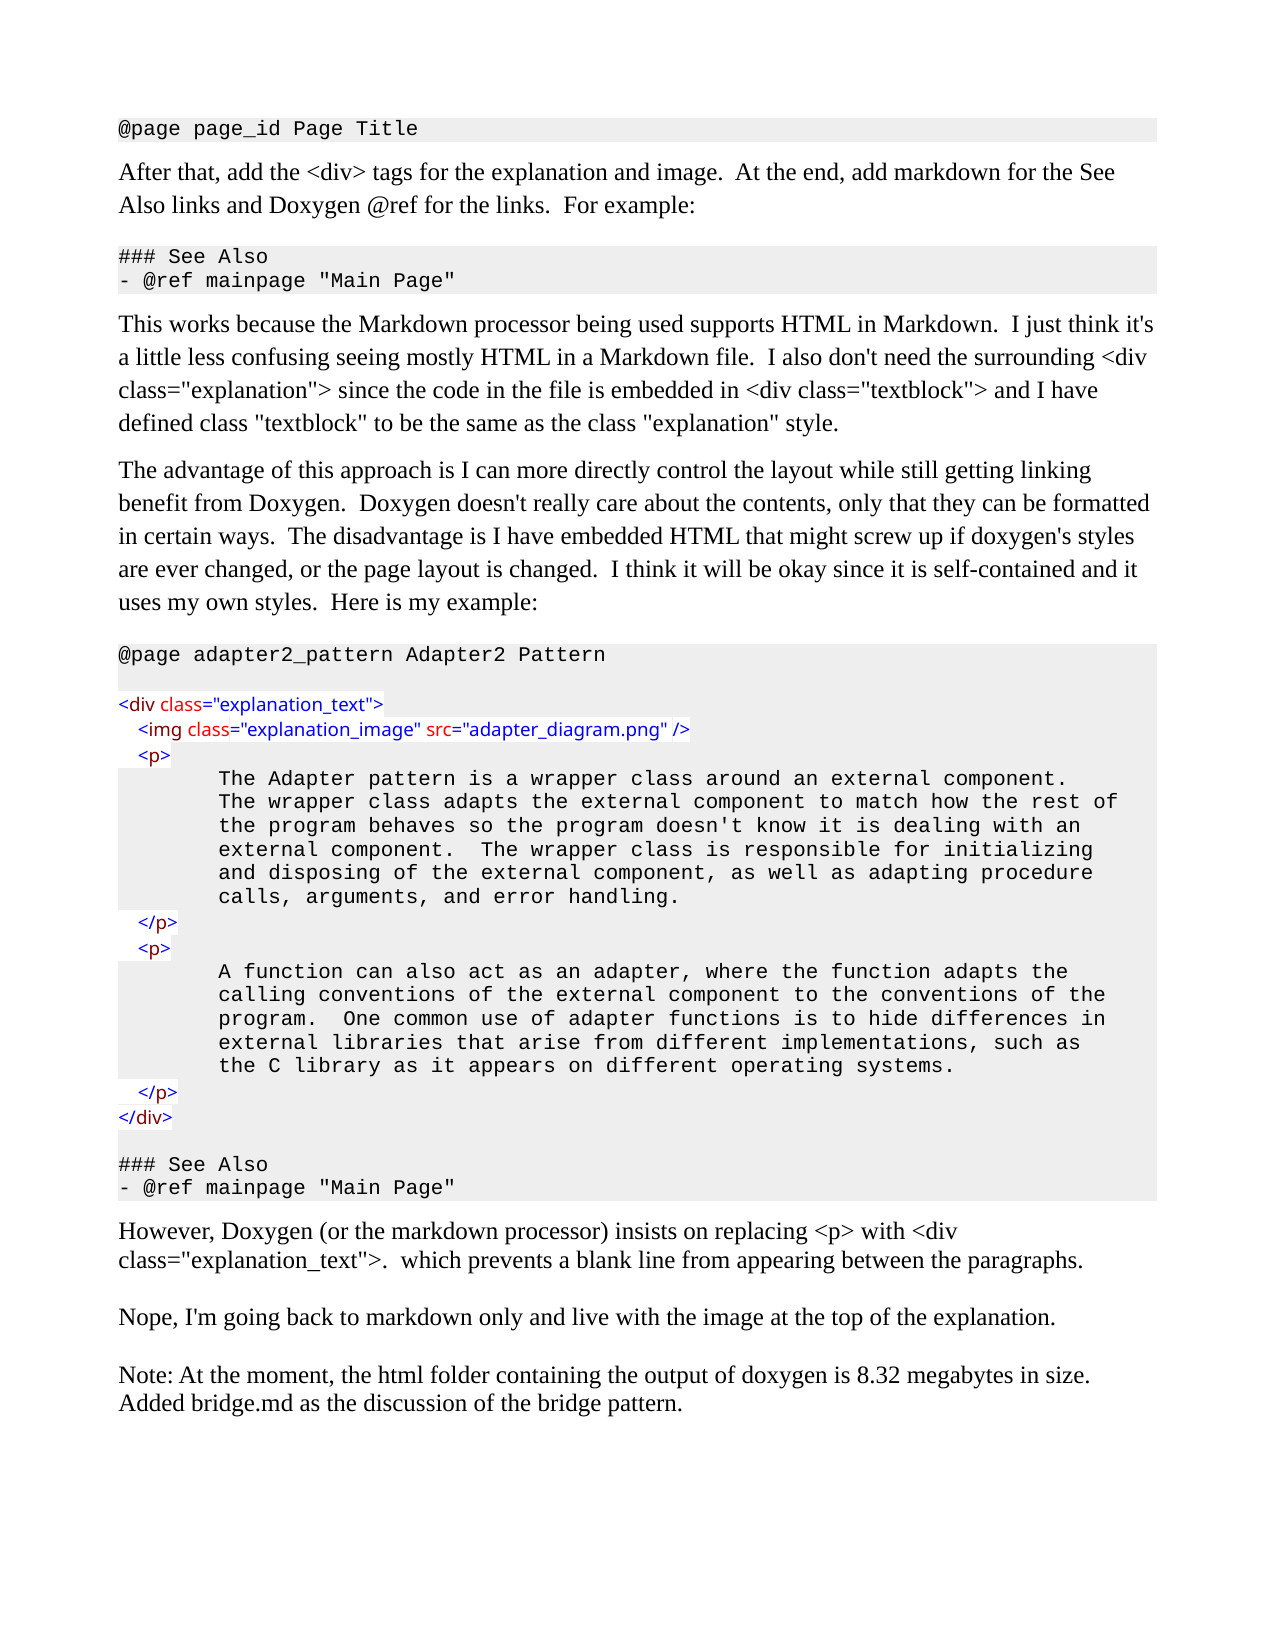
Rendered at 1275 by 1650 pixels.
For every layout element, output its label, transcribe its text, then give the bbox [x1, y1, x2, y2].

text calling conventions of the external component to the conventions of the [118, 984, 1157, 1008]
text The wrapper class adapts the external component to match how the rest of [118, 791, 1157, 815]
text Nope, I'm going back to markdown only and live with the image at the top of the explanation. [118, 1302, 1157, 1331]
text external component. The wrapper class is responsible for initializing [118, 839, 1157, 862]
text After that, add the <div> tags for the explanation and image. At the end, add markdown for the See Also links and Doxygen @ref for the links. For example: [118, 157, 1157, 218]
text the program behaves so the program doesn't know it is dealing with an [118, 815, 1157, 839]
text external libraries that arise from different implementations, such as [118, 1032, 1157, 1055]
text </p> [118, 910, 1157, 935]
text calls, arguments, and error handling. [118, 886, 1157, 910]
text <p> [118, 742, 1157, 768]
text - @ref mainpage "Main Page" [118, 270, 1157, 294]
text However, Doxygen (or the markdown processor) insists on replacing <p> with <div class="explanation_text">. which prevents a blank line from appearing between the paragraphs. [118, 1216, 1157, 1273]
text A function can also act as an adapter, where the function adapts the [118, 961, 1157, 984]
text and disposing of the external component, as well as adapting procedure [118, 862, 1157, 886]
text - @ref mainpage "Main Page" [118, 1177, 1157, 1201]
text </div> [118, 1104, 1157, 1130]
text </p> [118, 1079, 1157, 1104]
text the C library as it appears on different operating systems. [118, 1055, 1157, 1079]
text <img class="explanation_image" src="adapter_diagram.png" /> [118, 717, 1157, 742]
text Note: At the moment, the html folder containing the output of doxygen is 8.32 megabytes in size. [118, 1360, 1157, 1388]
text This works because the Markdown processor being used supports HTML in Markdown. I just think it's a little less confusing seeing mostly HTML in a Markdown file. I also don't need the surrounding <div class="explanation"> since the code in the file is embedded in <div class="textblock"> and I have defined class "textblock" to be the same as the class "explanation" style. [118, 309, 1157, 436]
text <p> [118, 935, 1157, 961]
text The Adapter pattern is a wrapper class around an external component. [118, 768, 1157, 791]
text ### See Also [118, 1154, 1157, 1177]
text The advantage of this approach is I can more directly control the layout while still getting linking benefit from Doxygen. Doxygen doesn't really care about the contents, only that they can be formatted in certain ways. The disadvantage is I have embedded HTML that might screw up if doxygen's styles are ever changed, or the page layout is changed. I think it will be okay since it is self-contained and it uses my own styles. Here is my example: [118, 455, 1157, 616]
text ### See Also [118, 246, 1157, 270]
text @page adapter2_pattern Adapter2 Pattern [118, 644, 1157, 668]
text @page page_id Page Title [118, 118, 1157, 142]
text Added bridge.md as the discussion of the bridge pattern. [118, 1388, 1157, 1417]
text program. One common use of adapter functions is to hide differences in [118, 1008, 1157, 1032]
text <div class="explanation_text"> [118, 691, 1157, 717]
